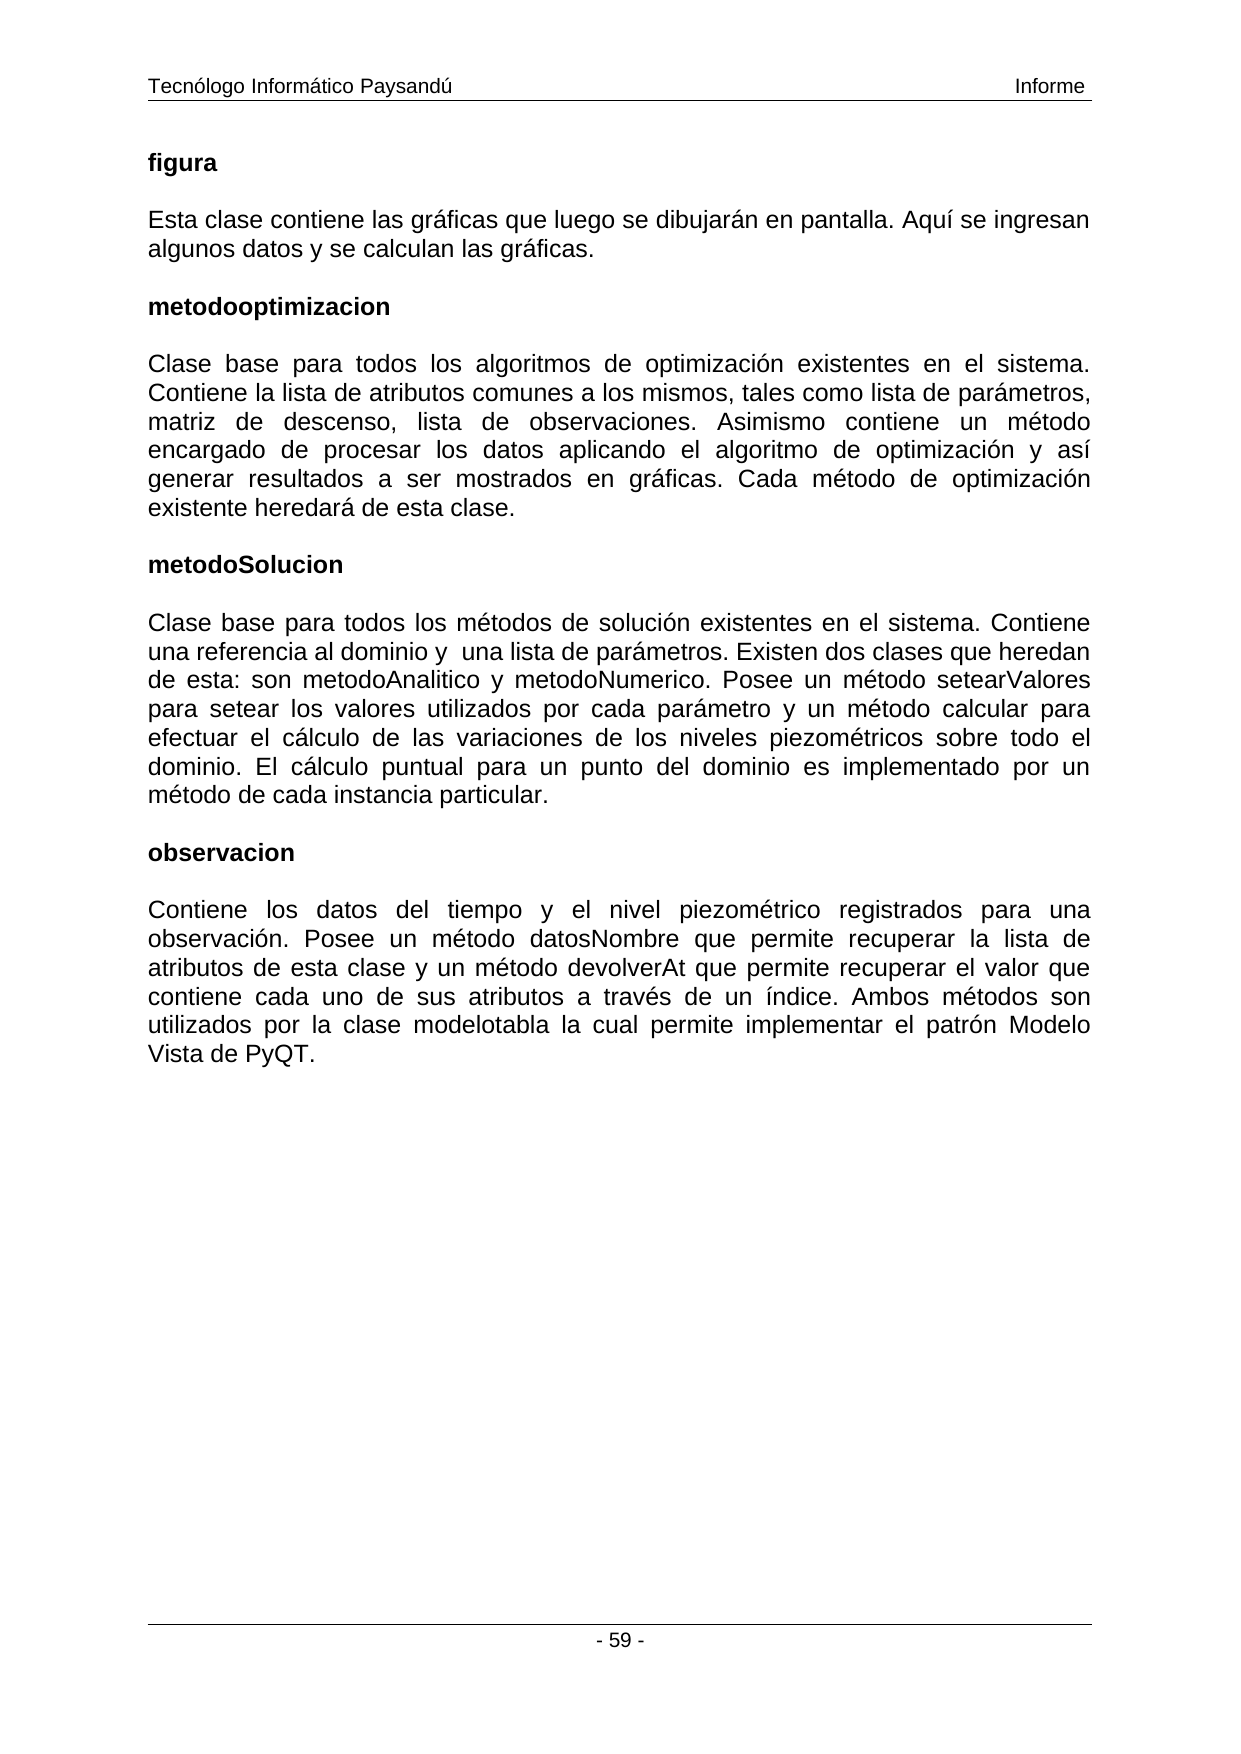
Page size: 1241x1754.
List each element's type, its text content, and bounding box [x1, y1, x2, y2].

text figura [148, 148, 1092, 176]
text Clase base para todos los métodos de solución existentes en el sistema. Contiene una referencia al dominio y una lista de parámetros. Existen dos clases que heredan de esta: son metodoAnalitico y metodoNumerico. Posee un método setearValores para setear los valores utilizados por cada parámetro y un método calcular para efectuar el cálculo de las variaciones de los niveles piezométricos sobre todo el dominio. El cálculo puntual para un punto del dominio es implementado por un método de cada instancia particular. [148, 608, 1092, 809]
text Contiene los datos del tiempo y el nivel piezométrico registrados para una observación. Posee un método datosNombre que permite recuperar la lista de atributos de esta clase y un método devolverAt que permite recuperar el valor que contiene cada uno de sus atributos a través de un índice. Ambos métodos son utilizados por la clase modelotabla la cual permite implementar el patrón Modelo Vista de PyQT. [148, 895, 1092, 1068]
text Esta clase contiene las gráficas que luego se dibujarán en pantalla. Aquí se ingresan algunos datos y se calculan las gráficas. [148, 205, 1092, 263]
text observacion [148, 838, 1092, 866]
text metodoSolucion [148, 550, 1092, 579]
text metodooptimizacion [148, 291, 1092, 320]
text Clase base para todos los algoritmos de optimización existentes en el sistema. Contiene la lista de atributos comunes a los mismos, tales como lista de parámetros, matriz de descenso, lista de observaciones. Asimismo contiene un método encargado de procesar los datos aplicando el algoritmo de optimización y así generar resultados a ser mostrados en gráficas. Cada método de optimización existente heredará de esta clase. [148, 349, 1092, 521]
